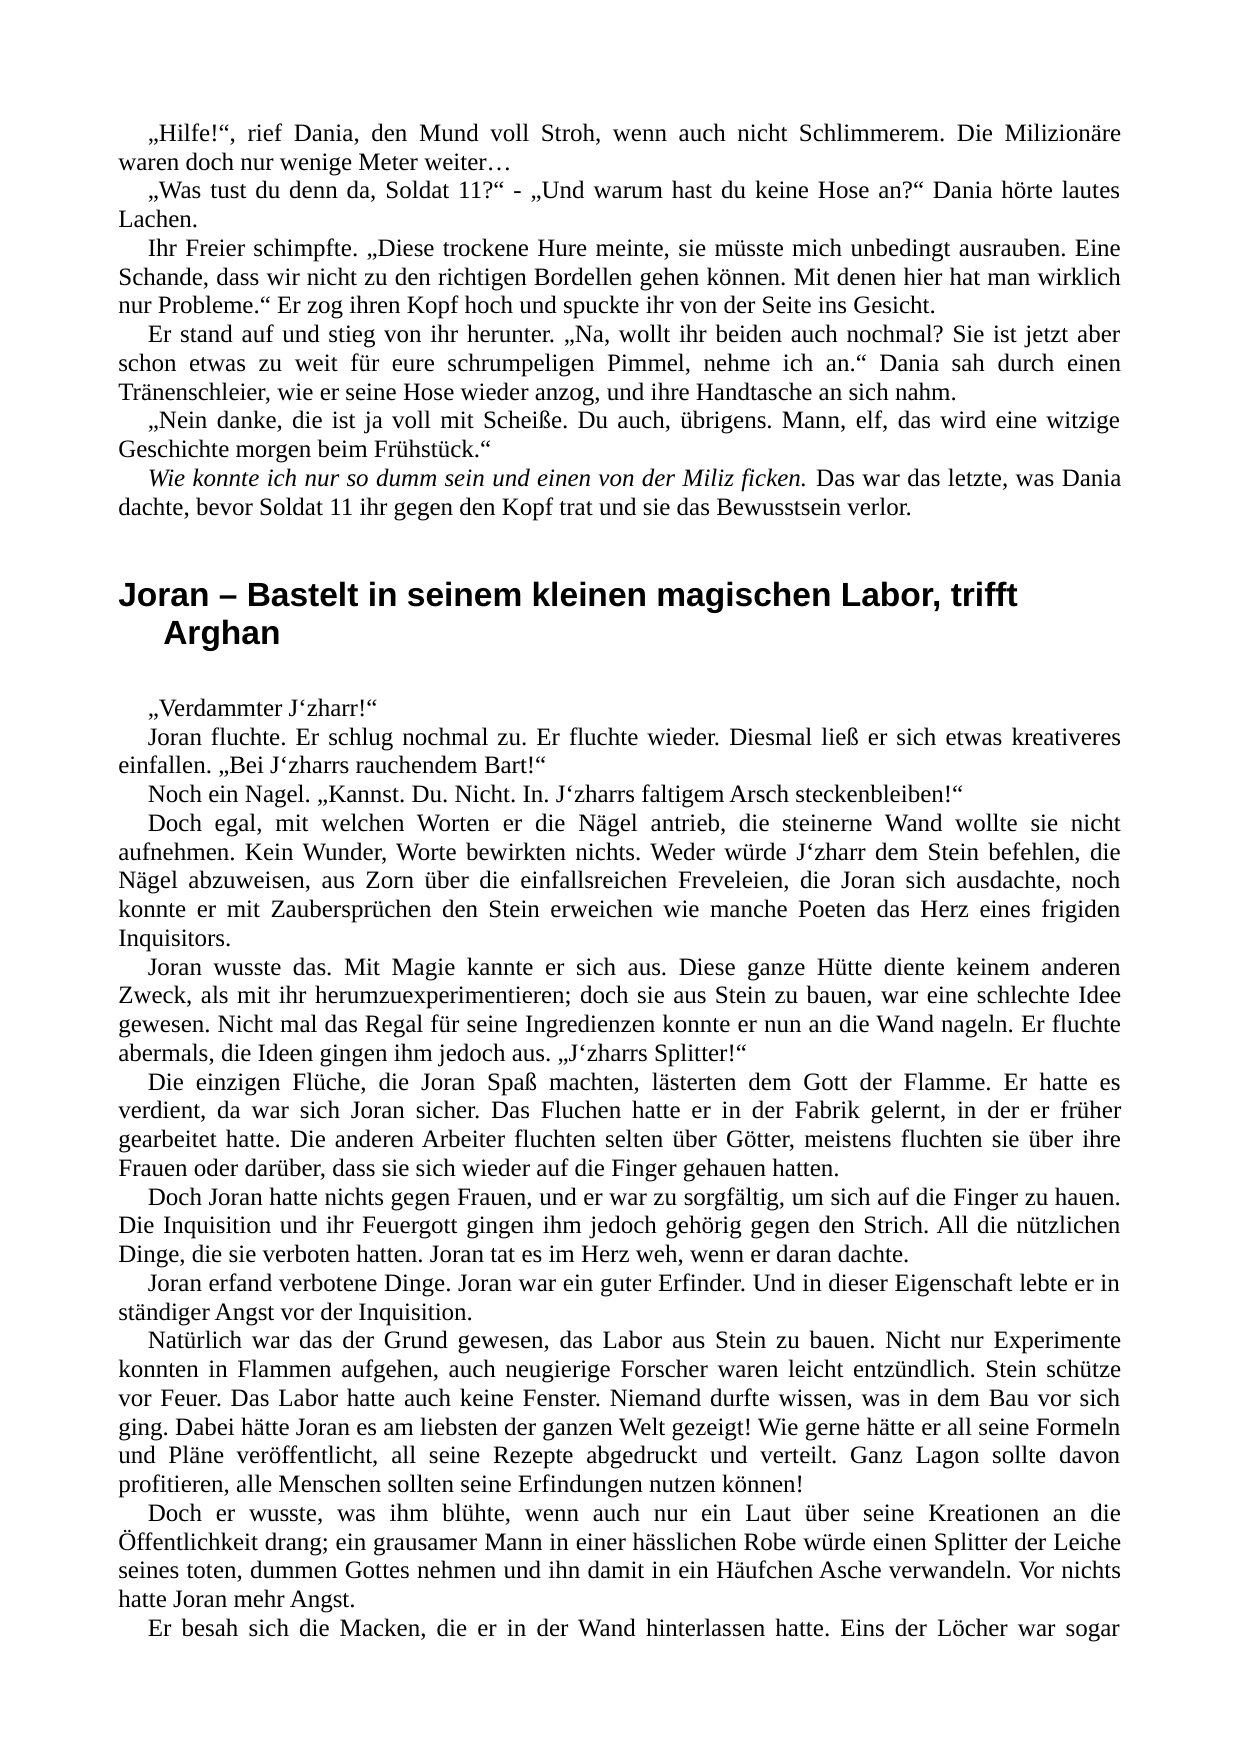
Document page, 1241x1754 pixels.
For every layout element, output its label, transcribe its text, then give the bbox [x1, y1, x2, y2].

text Doch egal, mit welchen Worten er die Nägel antrieb, die steinerne Wand wollte sie nicht aufnehmen. Kein Wunder, Worte bewirkten nichts. Weder würde J‘zharr dem Stein befehlen, die Nägel abzuweisen, aus Zorn über die einfallsreichen Freveleien, die Joran sich ausdachte, noch konnte er mit Zaubersprüchen den Stein erweichen wie manche Poeten das Herz eines frigiden Inquisitors. [118, 808, 1122, 952]
text Doch Joran hatte nichts gegen Frauen, und er war zu sorgfältig, um sich auf die Finger zu hauen. Die Inquisition und ihr Feuergott gingen ihm jedoch gehörig gegen den Strich. All die nützlichen Dinge, die sie verboten hatten. Joran tat es im Herz weh, wenn er daran dachte. [118, 1182, 1122, 1268]
text Er stand auf und stieg von ihr herunter. „Na, wollt ihr beiden auch nochmal? Sie ist jetzt aber schon etwas zu weit für eure schrumpeligen Pimmel, nehme ich an.“ Dania sah durch einen Tränenschleier, wie er seine Hose wieder anzog, und ihre Handtasche an sich nahm. [118, 319, 1122, 406]
text Joran wusste das. Mit Magie kannte er sich aus. Diese ganze Hütte diente keinem anderen Zweck, als mit ihr herumzuexperimentieren; doch sie aus Stein zu bauen, war eine schlechte Idee gewesen. Nicht mal das Regal für seine Ingredienzen konnte er nun an die Wand nageln. Er fluchte abermals, die Ideen gingen ihm jedoch aus. „J‘zharrs Splitter!“ [118, 952, 1122, 1067]
text Ihr Freier schimpfte. „Diese trockene Hure meinte, sie müsste mich unbedingt ausrauben. Eine Schande, dass wir nicht zu den richtigen Bordellen gehen können. Mit denen hier hat man wirklich nur Probleme.“ Er zog ihren Kopf hoch und spuckte ihr von der Seite ins Gesicht. [118, 233, 1122, 319]
text Die einzigen Flüche, die Joran Spaß machten, lästerten dem Gott der Flamme. Er hatte es verdient, da war sich Joran sicher. Das Fluchen hatte er in der Fabrik gelernt, in der er früher gearbeitet hatte. Die anderen Arbeiter fluchten selten über Götter, meistens fluchten sie über ihre Frauen oder darüber, dass sie sich wieder auf die Finger gehauen hatten. [118, 1067, 1122, 1182]
text „Nein danke, die ist ja voll mit Scheiße. Du auch, übrigens. Mann, elf, das wird eine witzige Geschichte morgen beim Frühstück.“ [118, 406, 1122, 463]
text Joran fluchte. Er schlug nochmal zu. Er fluchte wieder. Diesmal ließ er sich etwas kreativeres einfallen. „Bei J‘zharrs rauchendem Bart!“ [118, 722, 1122, 779]
text Joran erfand verbotene Dinge. Joran war ein guter Erfinder. Und in dieser Eigenschaft lebte er in ständiger Angst vor der Inquisition. [118, 1268, 1122, 1325]
text Noch ein Nagel. „Kannst. Du. Nicht. In. J‘zharrs faltigem Arsch steckenbleiben!“ [118, 779, 1122, 808]
text „Hilfe!“, rief Dania, den Mund voll Stroh, wenn auch nicht Schlimmerem. Die Milizionäre waren doch nur wenige Meter weiter… [118, 118, 1122, 176]
text Er besah sich die Macken, die er in der Wand hinterlassen hatte. Eins der Löcher war sogar [118, 1613, 1122, 1642]
subtitle Joran – Bastelt in seinem kleinen magischen Labor, trifft Arghan [118, 574, 1122, 652]
text „Was tust du denn da, Soldat 11?“ - „Und warum hast du keine Hose an?“ Dania hörte lautes Lachen. [118, 176, 1122, 233]
text „Verdammter J‘zharr!“ [118, 693, 1122, 722]
text Doch er wusste, was ihm blühte, wenn auch nur ein Laut über seine Kreationen an die Öffentlichkeit drang; ein grausamer Mann in einer hässlichen Robe würde einen Splitter der Leiche seines toten, dummen Gottes nehmen und ihn damit in ein Häufchen Asche verwandeln. Vor nichts hatte Joran mehr Angst. [118, 1498, 1122, 1613]
text Natürlich war das der Grund gewesen, das Labor aus Stein zu bauen. Nicht nur Experimente konnten in Flammen aufgehen, auch neugierige Forscher waren leicht entzündlich. Stein schütze vor Feuer. Das Labor hatte auch keine Fenster. Niemand durfte wissen, was in dem Bau vor sich ging. Dabei hätte Joran es am liebsten der ganzen Welt gezeigt! Wie gerne hätte er all seine Formeln und Pläne veröffentlicht, all seine Rezepte abgedruckt und verteilt. Ganz Lagon sollte davon profitieren, alle Menschen sollten seine Erfindungen nutzen können! [118, 1325, 1122, 1498]
text Wie konnte ich nur so dumm sein und einen von der Miliz ficken. Das war das letzte, was Dania dachte, bevor Soldat 11 ihr gegen den Kopf trat und sie das Bewusstsein verlor. [118, 463, 1122, 521]
